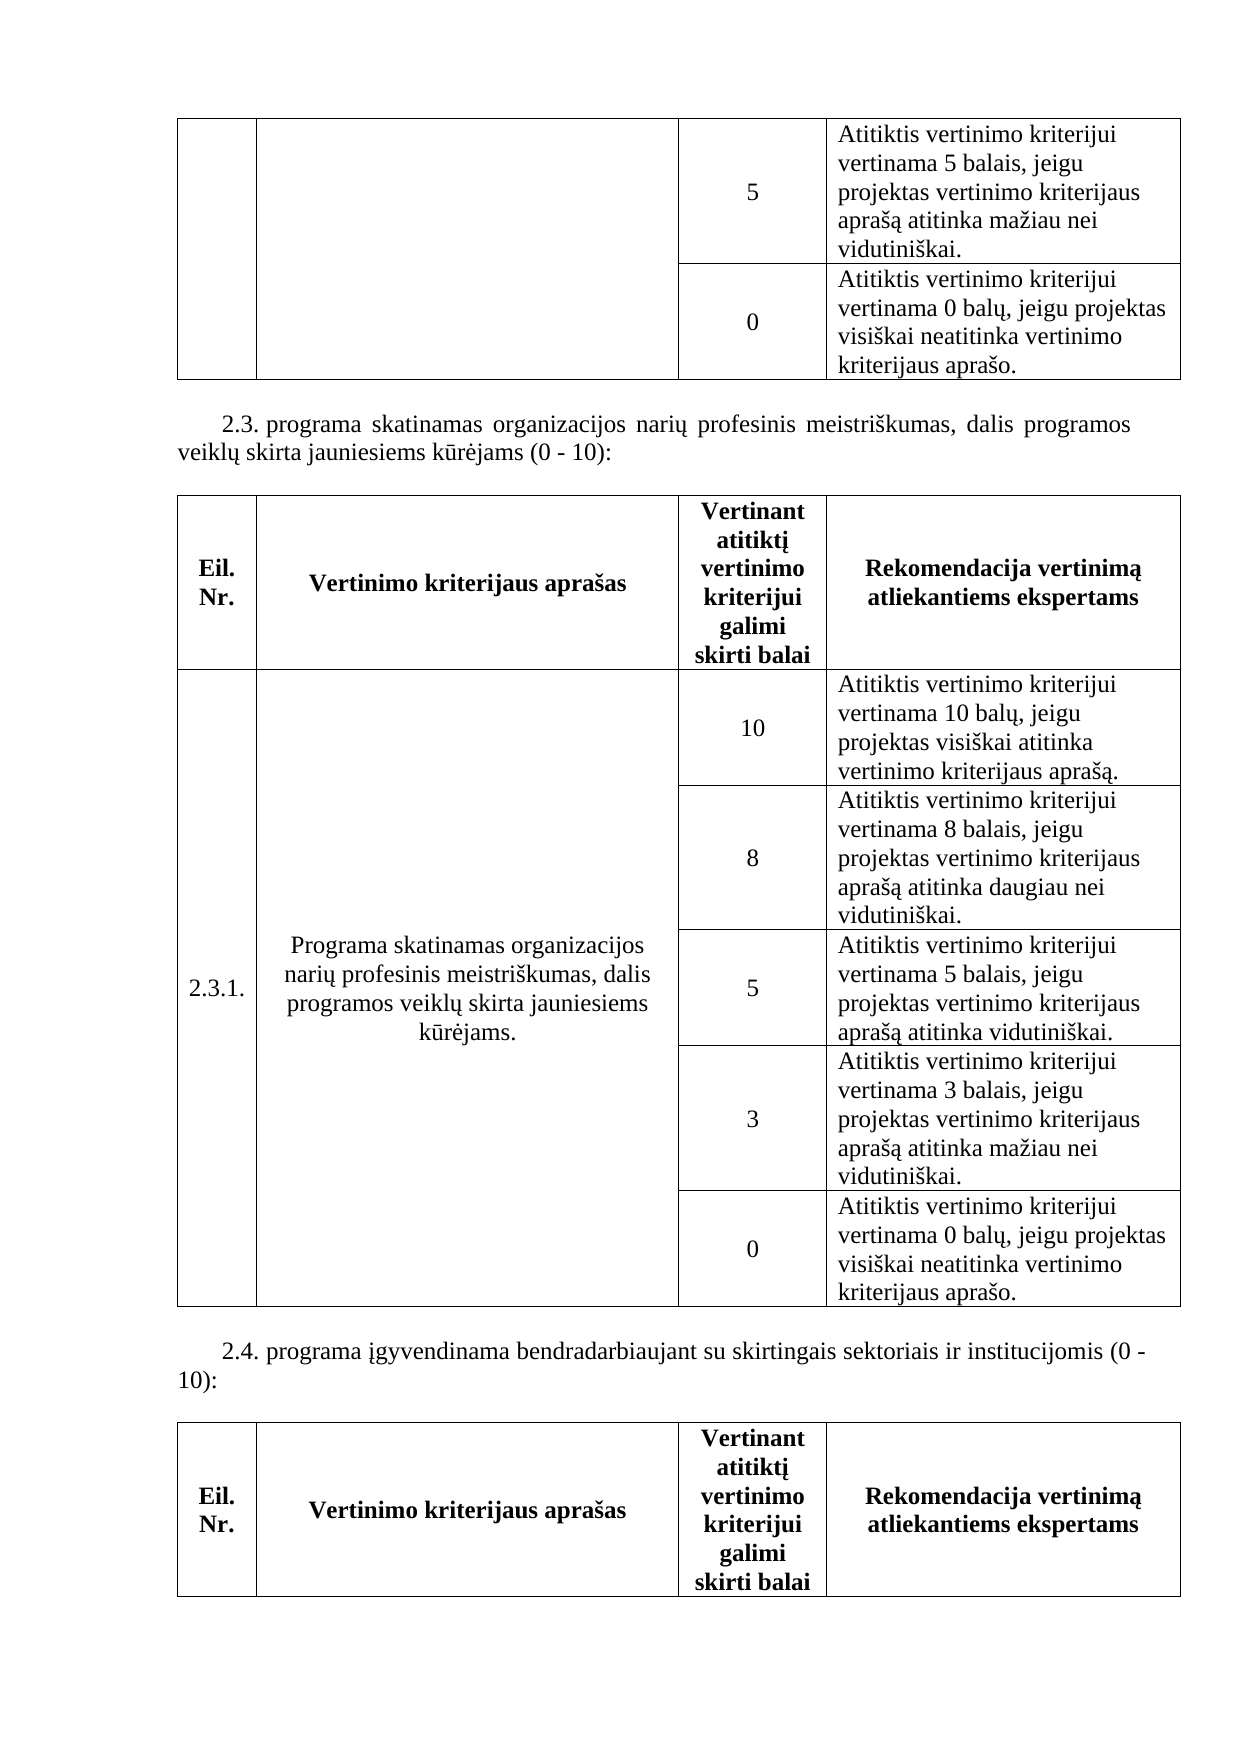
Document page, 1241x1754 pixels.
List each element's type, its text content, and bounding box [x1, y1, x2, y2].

table_cell Atitiktis vertinimo kriterijui vertinama 0 balų, jeigu projektas visiškai neatitinka vertinimo kriterijaus aprašo. [827, 1191, 1180, 1306]
table_header Vertinant atitiktį vertinimo kriterijui galimi skirti balai [679, 496, 826, 668]
table_cell Atitiktis vertinimo kriterijui vertinama 10 balų, jeigu projektas visiškai atitinka vertinimo kriterijaus aprašą. [827, 670, 1180, 784]
text 2.3. programa skatinamas organizacijos narių profesinis meistriškumas, dalis programos veiklų skirta jauniesiems kūrėjams (0 - 10): [177, 409, 1132, 466]
table_cell 0 [679, 1191, 826, 1306]
table_cell [257, 119, 678, 379]
table_cell 10 [679, 670, 826, 784]
table_cell Atitiktis vertinimo kriterijui vertinama 5 balais, jeigu projektas vertinimo kriterijaus aprašą atitinka mažiau nei vidutiniškai. [827, 119, 1180, 263]
table_cell 3 [679, 1046, 826, 1190]
table_cell 2.3.1. [178, 670, 256, 1306]
table_header Rekomendacija vertinimą atliekantiems ekspertams [827, 496, 1180, 668]
table_header Vertinimo kriterijaus aprašas [257, 1423, 678, 1596]
table_header Eil. Nr. [178, 496, 256, 668]
table_cell 8 [679, 786, 826, 929]
table_cell 5 [679, 119, 826, 263]
table_header Vertinant atitiktį vertinimo kriterijui galimi skirti balai [679, 1423, 826, 1596]
table_cell Programa skatinamas organizacijos narių profesinis meistriškumas, dalis programos veiklų skirta jauniesiems kūrėjams. [257, 670, 678, 1306]
table_cell 5 [679, 930, 826, 1045]
table_cell [178, 119, 256, 379]
table_cell 0 [679, 264, 826, 379]
table_cell Atitiktis vertinimo kriterijui vertinama 3 balais, jeigu projektas vertinimo kriterijaus aprašą atitinka mažiau nei vidutiniškai. [827, 1046, 1180, 1190]
table_header Rekomendacija vertinimą atliekantiems ekspertams [827, 1423, 1180, 1596]
table_header Eil. Nr. [178, 1423, 256, 1596]
text 2.4. programa įgyvendinama bendradarbiaujant su skirtingais sektoriais ir institucijomis (0 -10): [177, 1336, 1147, 1393]
table_cell Atitiktis vertinimo kriterijui vertinama 5 balais, jeigu projektas vertinimo kriterijaus aprašą atitinka vidutiniškai. [827, 930, 1180, 1045]
table_cell Atitiktis vertinimo kriterijui vertinama 8 balais, jeigu projektas vertinimo kriterijaus aprašą atitinka daugiau nei vidutiniškai. [827, 786, 1180, 929]
table_header Vertinimo kriterijaus aprašas [257, 496, 678, 668]
table_cell Atitiktis vertinimo kriterijui vertinama 0 balų, jeigu projektas visiškai neatitinka vertinimo kriterijaus aprašo. [827, 264, 1180, 379]
